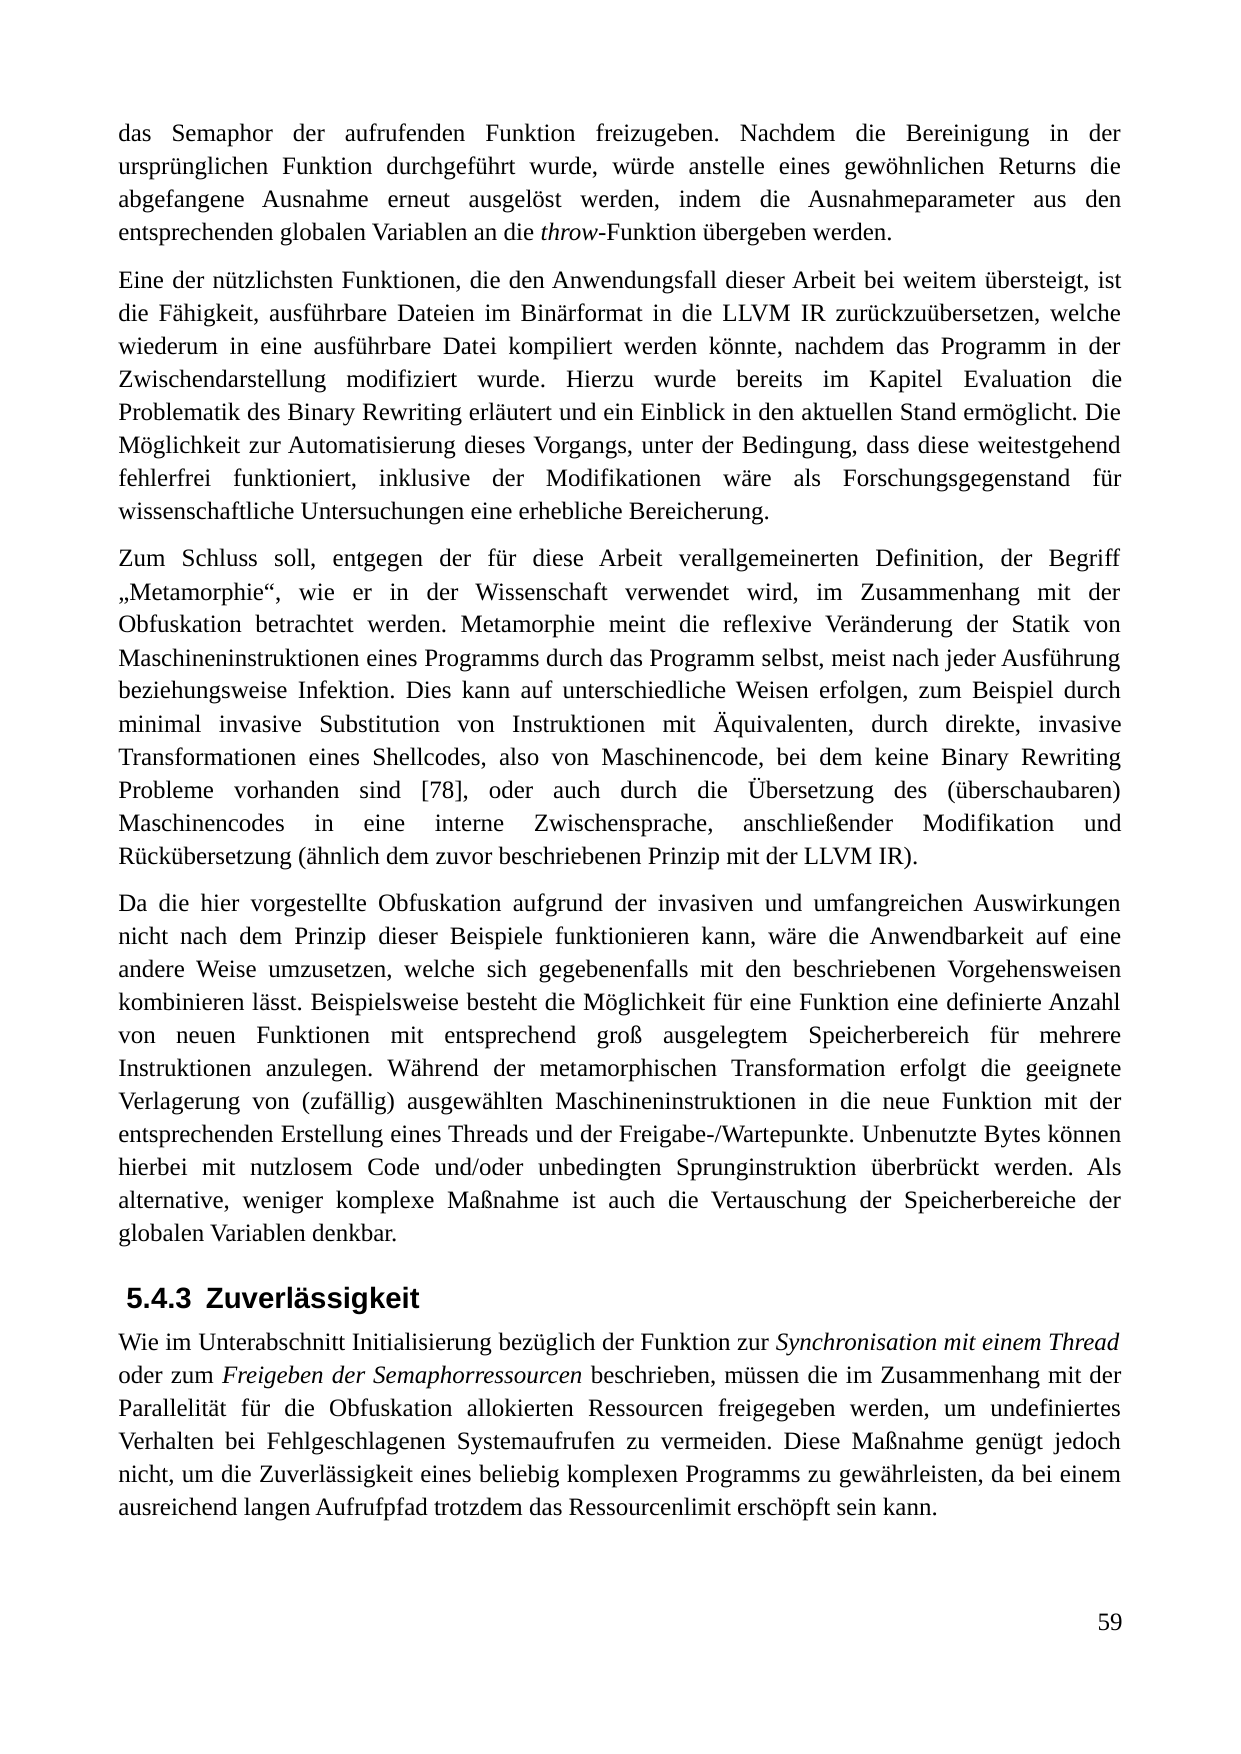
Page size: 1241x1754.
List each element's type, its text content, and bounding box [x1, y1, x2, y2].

text Wie im Unterabschnitt Initialisierung bezüglich der Funktion zur Synchronisation mit einem Thread oder zum Freigeben der Semaphorressourcen beschrieben, müssen die im Zusammenhang mit der Parallelität für die Obfuskation allokierten Ressourcen freigegeben werden, um undefiniertes Verhalten bei Fehlgeschlagenen Systemaufrufen zu vermeiden. Diese Maßnahme genügt jedoch nicht, um die Zuverlässigkeit eines beliebig komplexen Programms zu gewährleisten, da bei einem ausreichend langen Aufrufpfad trotzdem das Ressourcenlimit erschöpft sein kann. [118, 1327, 1122, 1521]
text Eine der nützlichsten Funktionen, die den Anwendungsfall dieser Arbeit bei weitem übersteigt, ist die Fähigkeit, ausführbare Dateien im Binärformat in die LLVM IR zurückzuübersetzen, welche wiederum in eine ausführbare Datei kompiliert werden könnte, nachdem das Programm in der Zwischendarstellung modifiziert wurde. Hierzu wurde bereits im Kapitel Evaluation die Problematik des Binary Rewriting erläutert und ein Einblick in den aktuellen Stand ermöglicht. Die Möglichkeit zur Automatisierung dieses Vorgangs, unter der Bedingung, dass diese weitestgehend fehlerfrei funktioniert, inklusive der Modifikationen wäre als Forschungsgegenstand für wissenschaftliche Untersuchungen eine erhebliche Bereicherung. [118, 265, 1122, 525]
text Da die hier vorgestellte Obfuskation aufgrund der invasiven und umfangreichen Auswirkungen nicht nach dem Prinzip dieser Beispiele funktionieren kann, wäre die Anwendbarkeit auf eine andere Weise umzusetzen, welche sich gegebenenfalls mit den beschriebenen Vorgehensweisen kombinieren lässt. Beispielsweise besteht die Möglichkeit für eine Funktion eine definierte Anzahl von neuen Funktionen mit entsprechend groß ausgelegtem Speicherbereich für mehrere Instruktionen anzulegen. Während der metamorphischen Transformation erfolgt die geeignete Verlagerung von (zufällig) ausgewählten Maschineninstruktionen in die neue Funktion mit der entsprechenden Erstellung eines Threads und der Freigabe-/Wartepunkte. Unbenutzte Bytes können hierbei mit nutzlosem Code und/oder unbedingten Sprunginstruktion überbrückt werden. Als alternative, weniger komplexe Maßnahme ist auch die Vertauschung der Speicherbereiche der globalen Variablen denkbar. [118, 888, 1122, 1247]
text Zum Schluss soll, entgegen der für diese Arbeit verallgemeinerten Definition, der Begriff „Metamorphie“, wie er in der Wissenschaft verwendet wird, im Zusammenhang mit der Obfuskation betrachtet werden. Metamorphie meint die reflexive Veränderung der Statik von Maschineninstruktionen eines Programms durch das Programm selbst, meist nach jeder Ausführung beziehungsweise Infektion. Dies kann auf unterschiedliche Weisen erfolgen, zum Beispiel durch minimal invasive Substitution von Instruktionen mit Äquivalenten, durch direkte, invasive Transformationen eines Shellcodes, also von Maschinencode, bei dem keine Binary Rewriting Probleme vorhanden sind [78], oder auch durch die Übersetzung des (überschaubaren) Maschinencodes in eine interne Zwischensprache, anschließender Modifikation und Rückübersetzung (ähnlich dem zuvor beschriebenen Prinzip mit der LLVM IR). [118, 543, 1122, 869]
text das Semaphor der aufrufenden Funktion freizugeben. Nachdem die Bereinigung in der ursprünglichen Funktion durchgeführt wurde, würde anstelle eines gewöhnlichen Returns die abgefangene Ausnahme erneut ausgelöst werden, indem die Ausnahmeparameter aus den entsprechenden globalen Variablen an die throw-Funktion übergeben werden. [118, 118, 1122, 246]
subtitle Zuverlässigkeit [118, 1281, 1122, 1314]
